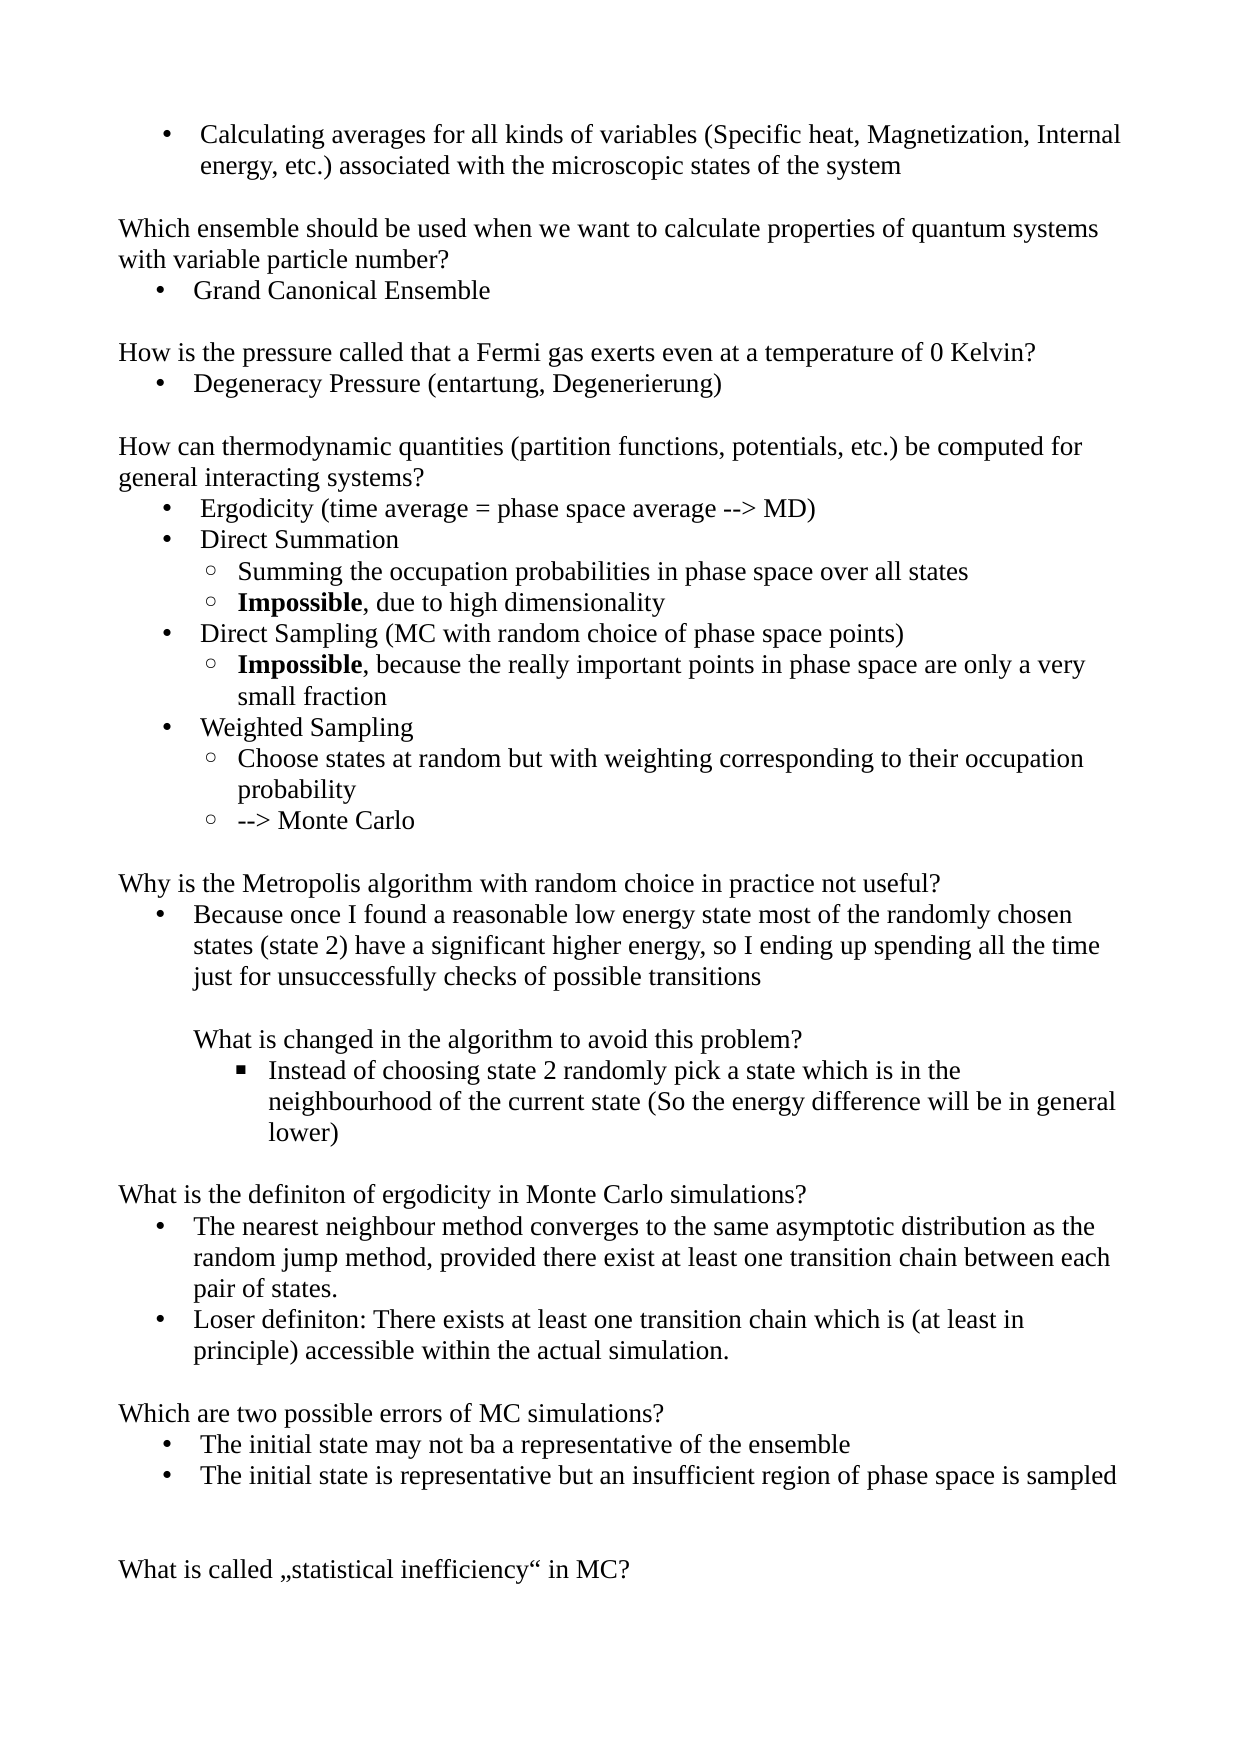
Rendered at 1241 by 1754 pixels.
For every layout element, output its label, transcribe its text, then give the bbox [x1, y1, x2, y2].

text Which ensemble should be used when we want to calculate properties of quantum systems with variable particle number? [118, 212, 1122, 274]
list The initial state may not ba a representative of the ensemble [162, 1428, 1122, 1459]
list The initial state is representative but an insufficient region of phase space is sampled [162, 1459, 1122, 1490]
list Calculating averages for all kinds of variables (Specific heat, Magnetization, Internal energy, etc.) associated with the microscopic states of the system [162, 118, 1122, 181]
list --> Monte Carlo [200, 804, 1122, 836]
list Because once I found a reasonable low energy state most of the randomly chosen states (state 2) have a significant higher energy, so I ending up spending all the time just for unsuccessfully checks of possible transitions [156, 898, 1122, 992]
text What is the definiton of ergodicity in Monte Carlo simulations? [118, 1178, 1122, 1210]
list Weighted Sampling [162, 711, 1122, 742]
text Which are two possible errors of MC simulations? [118, 1397, 1122, 1428]
list The nearest neighbour method converges to the same asymptotic distribution as the random jump method, provided there exist at least one transition chain between each pair of states. [156, 1210, 1122, 1303]
list Impossible, due to high dimensionality [200, 586, 1122, 617]
list Loser definiton: There exists at least one transition chain which is (at least in principle) accessible within the actual simulation. [156, 1303, 1122, 1366]
list Choose states at random but with weighting corresponding to their occupation probability [200, 742, 1122, 804]
list Summing the occupation probabilities in phase space over all states [200, 555, 1122, 586]
list Direct Summation [162, 523, 1122, 555]
text How can thermodynamic quantities (partition functions, potentials, etc.) be computed for general interacting systems? [118, 430, 1122, 492]
text Why is the Metropolis algorithm with random choice in practice not useful? [118, 867, 1122, 898]
text What is called „statistical inefficiency“ in MC? [118, 1553, 1122, 1584]
list Direct Sampling (MC with random choice of phase space points) [162, 617, 1122, 648]
list Instead of choosing state 2 randomly pick a state which is in the neighbourhood of the current state (So the energy difference will be in general lower) [231, 1054, 1122, 1147]
list Ergodicity (time average = phase space average --> MD) [162, 492, 1122, 523]
list Impossible, because the really important points in phase space are only a very small fraction [200, 648, 1122, 711]
list What is changed in the algorithm to avoid this problem? [156, 1023, 1122, 1054]
list Grand Canonical Ensemble [156, 274, 1122, 305]
list Degeneracy Pressure (entartung, Degenerierung) [156, 367, 1122, 399]
text How is the pressure called that a Fermi gas exerts even at a temperature of 0 Kelvin? [118, 336, 1122, 367]
